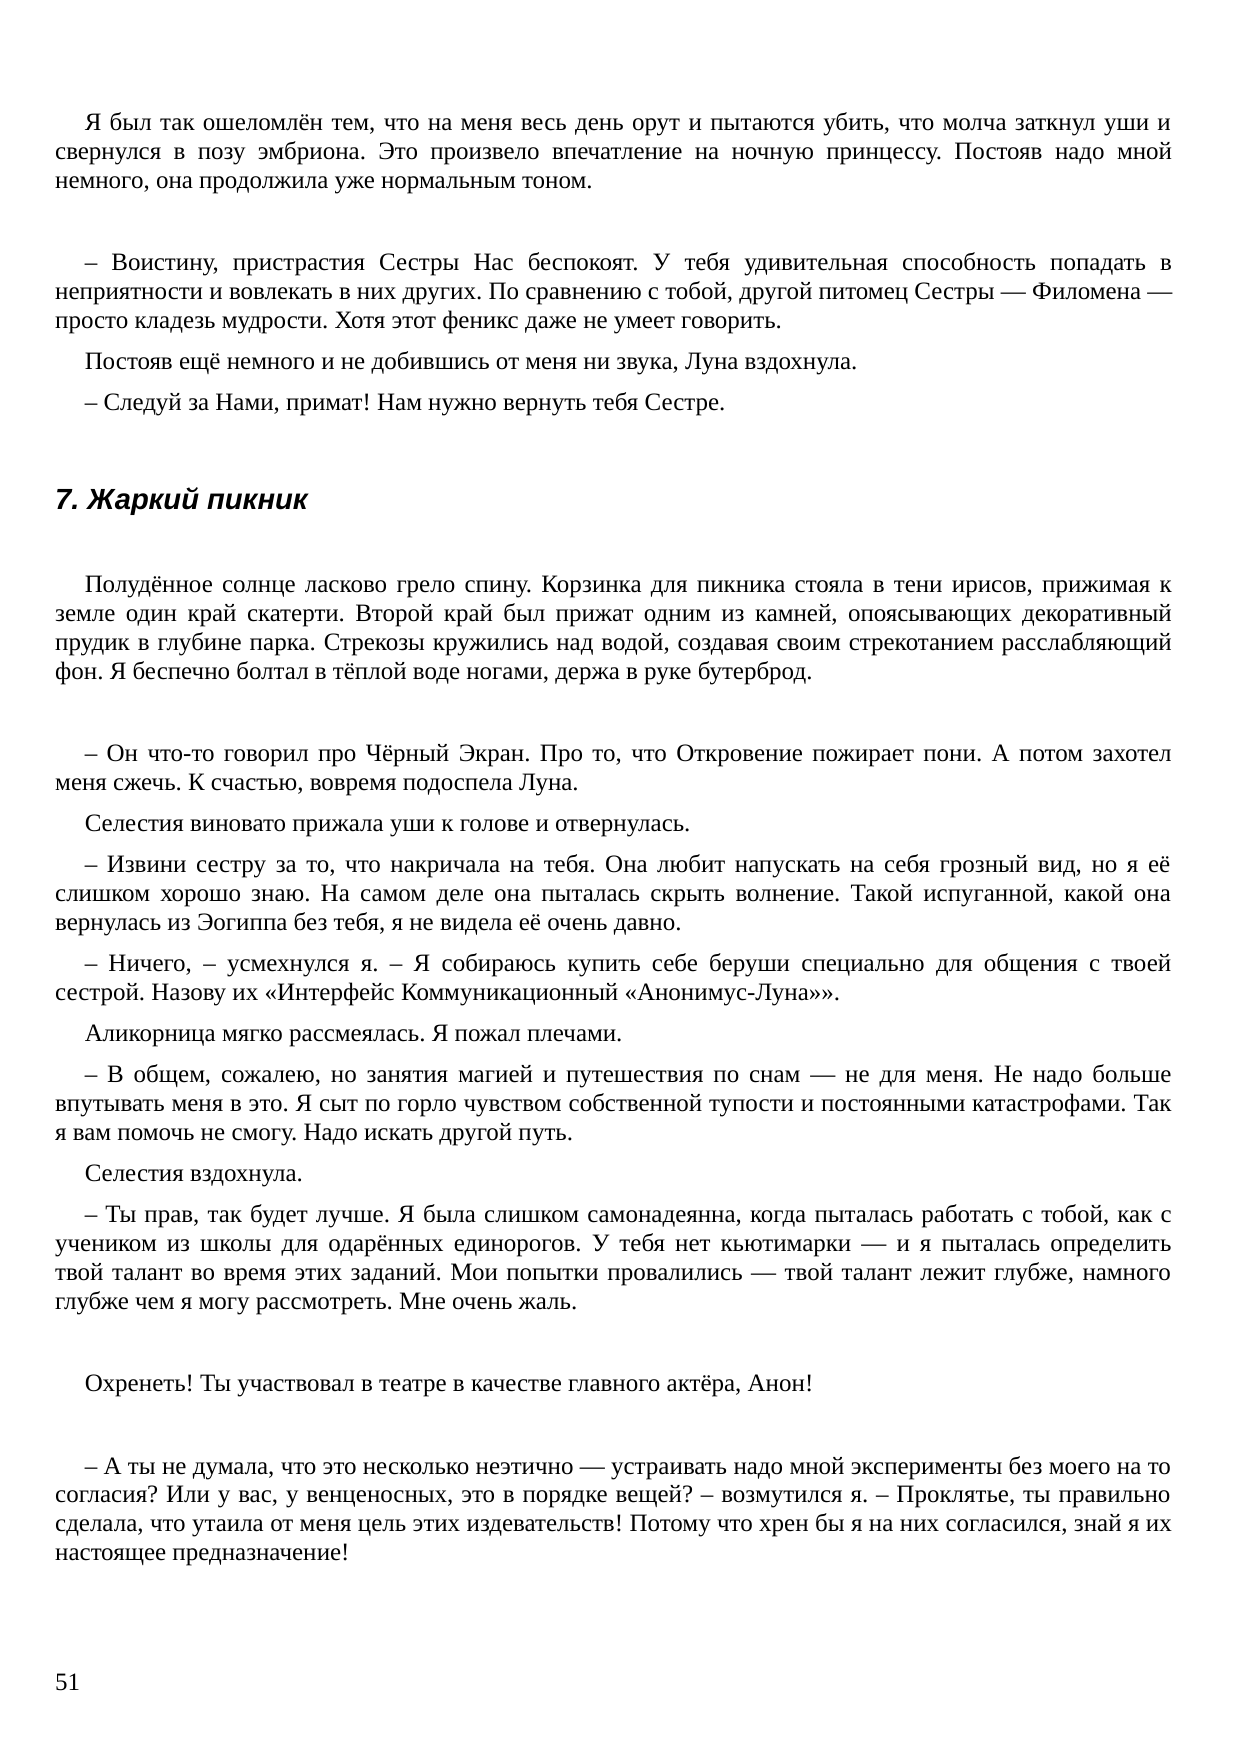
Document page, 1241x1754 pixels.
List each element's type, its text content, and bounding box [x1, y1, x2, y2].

text – Ничего, – усмехнулся я. – Я собираюсь купить себе беруши специально для общения с твоей сестрой. Назову их «Интерфейс Коммуникационный «Анонимус-Луна»». [55, 948, 1173, 1006]
text – А ты не думала, что это несколько неэтично — устраивать надо мной эксперименты без моего на то согласия? Или у вас, у венценосных, это в порядке вещей? – возмутился я. – Проклятье, ты правильно сделала, что утаила от меня цель этих издевательств! Потому что хрен бы я на них согласился, знай я их настоящее предназначение! [55, 1451, 1173, 1566]
subtitle 7. Жаркий пикник [55, 482, 1173, 516]
text Полудённое солнце ласково грело спину. Корзинка для пикника стояла в тени ирисов, прижимая к земле один край скатерти. Второй край был прижат одним из камней, опоясывающих декоративный прудик в глубине парка. Стрекозы кружились над водой, создавая своим стрекотанием расслабляющий фон. Я беспечно болтал в тёплой воде ногами, держа в руке бутерброд. [55, 569, 1173, 684]
text Я был так ошеломлён тем, что на меня весь день орут и пытаются убить, что молча заткнул уши и свернулся в позу эмбриона. Это произвело впечатление на ночную принцессу. Постояв надо мной немного, она продолжила уже нормальным тоном. [55, 107, 1173, 193]
text Селестия вздохнула. [55, 1158, 1173, 1187]
text Селестия виновато прижала уши к голове и отвернулась. [55, 808, 1173, 837]
text Аликорница мягко рассмеялась. Я пожал плечами. [55, 1018, 1173, 1047]
text – Извини сестру за то, что накричала на тебя. Она любит напускать на себя грозный вид, но я её слишком хорошо знаю. На самом деле она пыталась скрыть волнение. Такой испуганной, какой она вернулась из Эогиппа без тебя, я не видела её очень давно. [55, 849, 1173, 936]
text Постояв ещё немного и не добившись от меня ни звука, Луна вздохнула. [55, 346, 1173, 375]
text – Следуй за Нами, примат! Нам нужно вернуть тебя Сестре. [55, 387, 1173, 416]
text Охренеть! Ты участвовал в театре в качестве главного актёра, Анон! [55, 1368, 1173, 1397]
text – Ты прав, так будет лучше. Я была слишком самонадеянна, когда пыталась работать с тобой, как с учеником из школы для одарённых единорогов. У тебя нет кьютимарки — и я пыталась определить твой талант во время этих заданий. Мои попытки провалились — твой талант лежит глубже, намного глубже чем я могу рассмотреть. Мне очень жаль. [55, 1199, 1173, 1314]
text – Он что-то говорил про Чёрный Экран. Про то, что Откровение пожирает пони. А потом захотел меня сжечь. К счастью, вовремя подоспела Луна. [55, 738, 1173, 796]
text – В общем, сожалею, но занятия магией и путешествия по снам — не для меня. Не надо больше впутывать меня в это. Я сыт по горло чувством собственной тупости и постоянными катастрофами. Так я вам помочь не смогу. Надо искать другой путь. [55, 1059, 1173, 1146]
text – Воистину, пристрастия Сестры Нас беспокоят. У тебя удивительная способность попадать в неприятности и вовлекать в них других. По сравнению с тобой, другой питомец Сестры — Филомена — просто кладезь мудрости. Хотя этот феникс даже не умеет говорить. [55, 247, 1173, 333]
